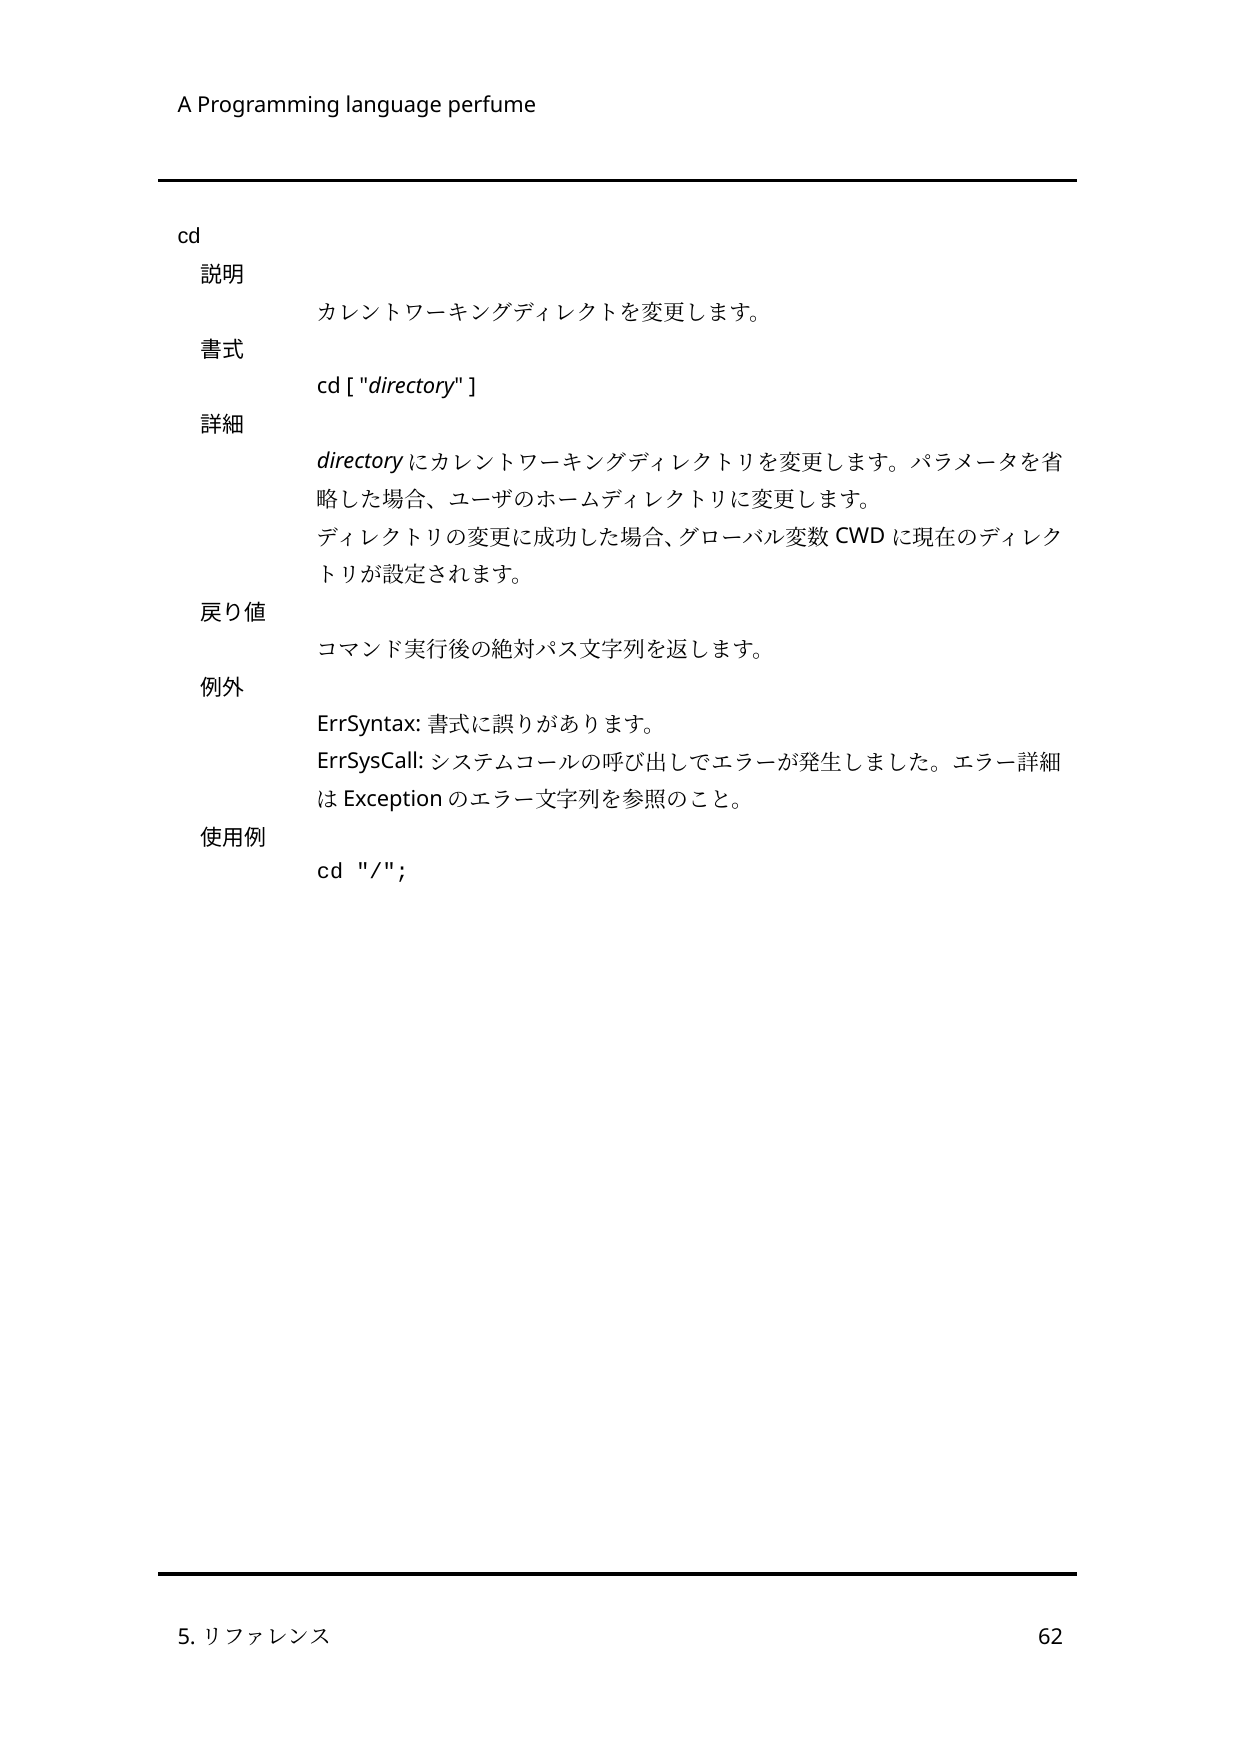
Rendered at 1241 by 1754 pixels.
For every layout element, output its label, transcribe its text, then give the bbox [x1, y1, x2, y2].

table_cell 詳細 [200, 404, 317, 592]
subtitle cd [177, 217, 1063, 254]
table_cell 戻り値 [200, 592, 317, 667]
table_header カレントワーキングディレクトを変更します。 [317, 254, 1063, 329]
table_cell cd [ "directory" ] [317, 329, 1063, 404]
table_cell 例外 [200, 667, 317, 817]
table_cell cd "/"; [317, 817, 1063, 892]
table_cell コマンド実行後の絶対パス文字列を返します。 [317, 592, 1063, 667]
table_cell directoryにカレントワーキングディレクトリを変更します。パラメータを省略した場合、ユーザのホームディレクトリに変更します。 ディレクトリの変更に成功した場合、グローバル変数 CWD に現在のディレクトリが設定されます。 [317, 404, 1063, 592]
table_cell 使用例 [200, 817, 317, 892]
table_header 説明 [200, 254, 317, 329]
table_cell 書式 [200, 329, 317, 404]
table_cell ErrSyntax: 書式に誤りがあります。 ErrSysCall: システムコールの呼び出しでエラーが発生しました。エラー詳細はExceptionのエラー文字列を参照のこと。 [317, 667, 1063, 817]
